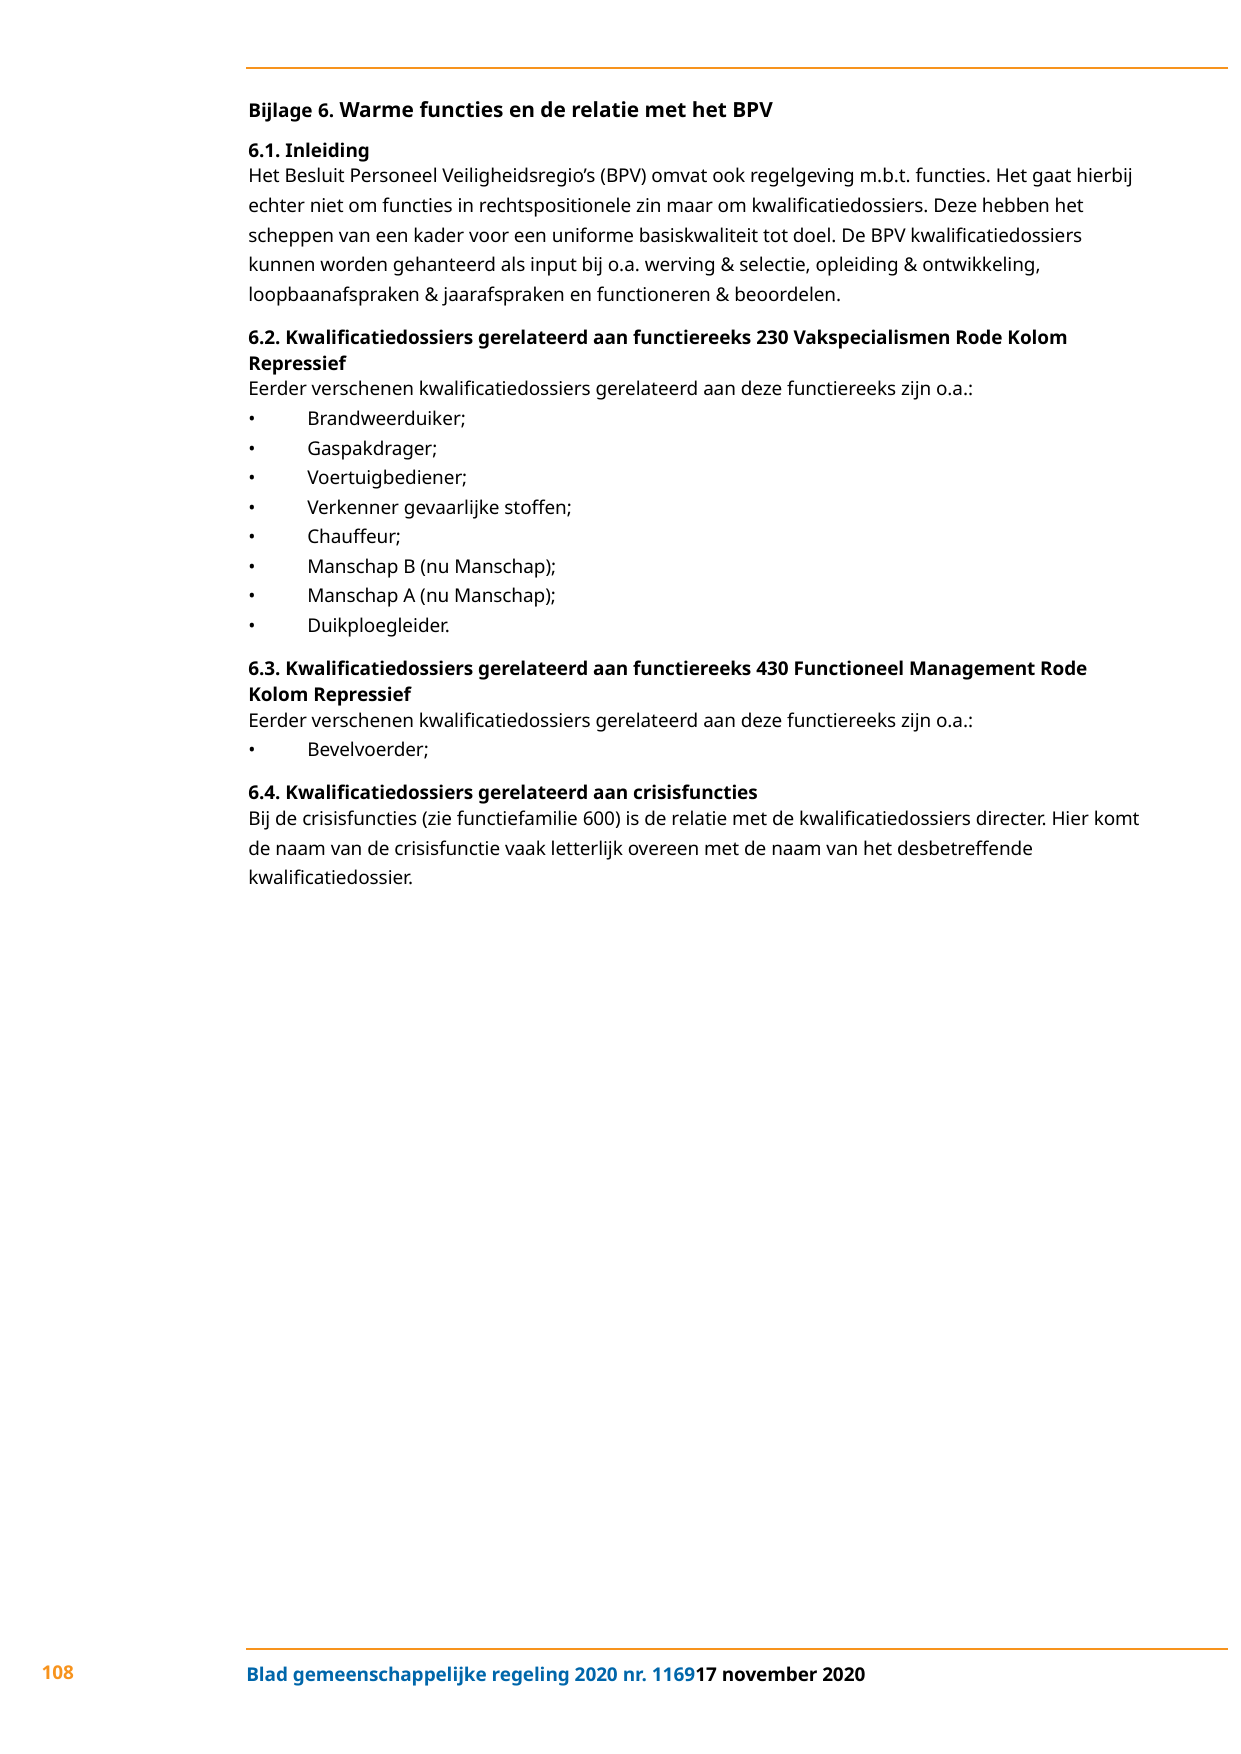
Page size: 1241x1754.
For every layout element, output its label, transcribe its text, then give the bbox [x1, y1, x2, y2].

list Brandweerduiker; [248, 405, 1152, 431]
text 6.4. Kwalificatiedossiers gerelateerd aan crisisfuncties [248, 779, 1152, 805]
list Duikploegleider. [248, 612, 1152, 638]
list Voertuigbediener; [248, 464, 1152, 490]
text Bij de crisisfuncties (zie functiefamilie 600) is de relatie met de kwalificatiedossiers directer. Hier komt de naam van de crisisfunctie vaak letterlijk overeen met de naam van het desbetreffende kwalificatiedossier. [248, 805, 1152, 890]
text Eerder verschenen kwalificatiedossiers gerelateerd aan deze functiereeks zijn o.a.: [248, 376, 1152, 401]
list Manschap B (nu Manschap); [248, 553, 1152, 579]
list Verkenner gevaarlijke stoffen; [248, 494, 1152, 519]
list Chauffeur; [248, 523, 1152, 549]
text Bijlage 6. Warme functies en de relatie met het BPV [248, 95, 1152, 123]
text 6.1. Inleiding [248, 137, 1152, 163]
list Gaspakdrager; [248, 435, 1152, 460]
text Eerder verschenen kwalificatiedossiers gerelateerd aan deze functiereeks zijn o.a.: [248, 707, 1152, 732]
text 6.3. Kwalificatiedossiers gerelateerd aan functiereeks 430 Functioneel Management Rode Kolom Repressief [248, 655, 1152, 707]
text Het Besluit Personeel Veiligheidsregio’s (BPV) omvat ook regelgeving m.b.t. functies. Het gaat hierbij echter niet om functies in rechtspositionele zin maar om kwalificatiedossiers. Deze hebben het scheppen van een kader voor een uniforme basiskwaliteit tot doel. De BPV kwalificatiedossiers kunnen worden gehanteerd als input bij o.a. werving & selectie, opleiding & ontwikkeling, loopbaanafspraken & jaarafspraken en functioneren & beoordelen. [248, 163, 1152, 307]
list Manschap A (nu Manschap); [248, 583, 1152, 608]
picture [41, 47, 231, 172]
list Bevelvoerder; [248, 736, 1152, 762]
text 6.2. Kwalificatiedossiers gerelateerd aan functiereeks 230 Vakspecialismen Rode Kolom Repressief [248, 324, 1152, 376]
